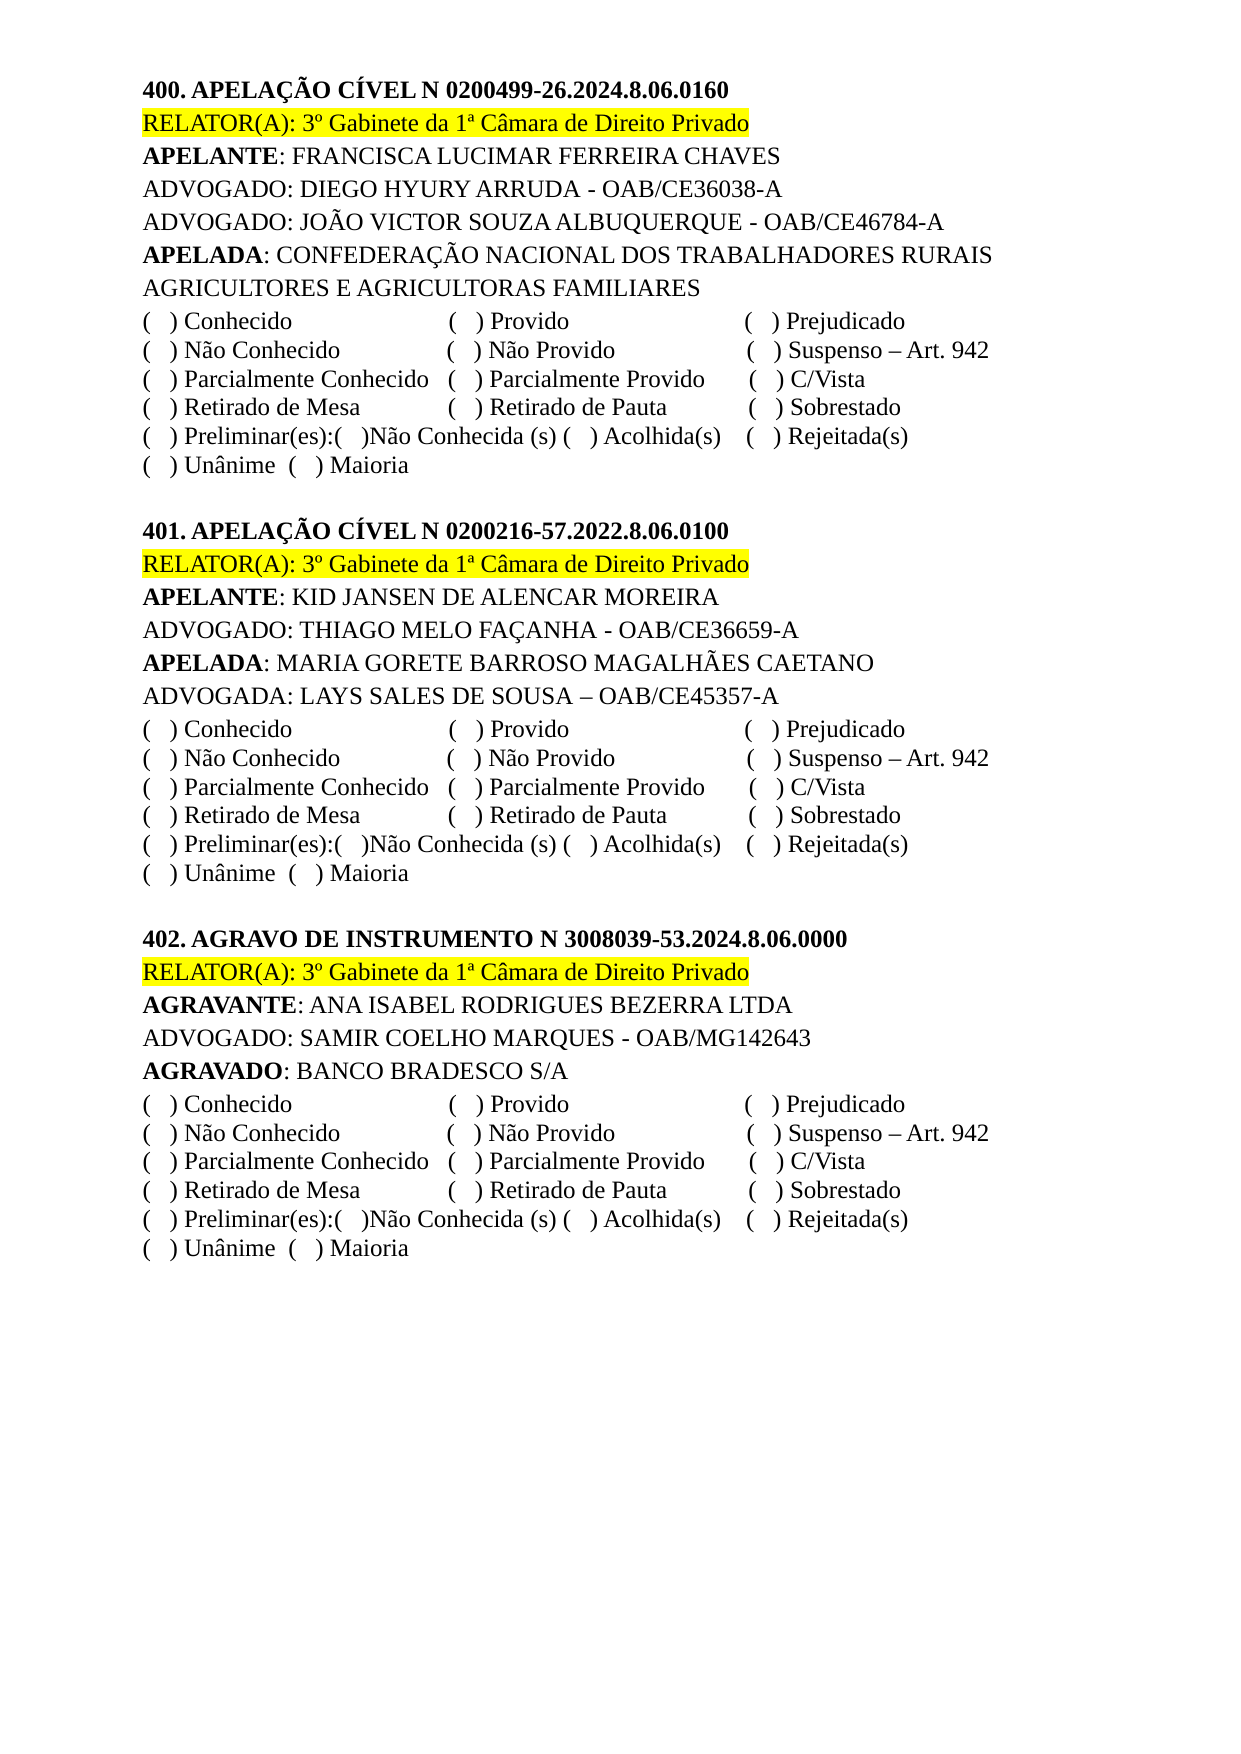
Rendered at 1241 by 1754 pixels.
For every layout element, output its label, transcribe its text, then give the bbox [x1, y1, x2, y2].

text ( ) Retirado de Mesa ( ) Retirado de Pauta ( ) Sobrestado [142, 1175, 1158, 1204]
text ( ) Conhecido ( ) Provido ( ) Prejudicado [142, 714, 1141, 743]
text ( ) Unânime ( ) Maioria [142, 1233, 1141, 1327]
text ( ) Não Conhecido ( ) Não Provido ( ) Suspenso – Art. 942 [142, 743, 1158, 772]
text ( ) Parcialmente Conhecido ( ) Parcialmente Provido ( ) C/Vista [142, 772, 1158, 800]
text ( ) Preliminar(es):( )Não Conhecida (s) ( ) Acolhida(s) ( ) Rejeitada(s) [142, 421, 1158, 450]
text ( ) Não Conhecido ( ) Não Provido ( ) Suspenso – Art. 942 [142, 335, 1158, 364]
text ( ) Retirado de Mesa ( ) Retirado de Pauta ( ) Sobrestado [142, 392, 1158, 421]
text ( ) Não Conhecido ( ) Não Provido ( ) Suspenso – Art. 942 [142, 1118, 1158, 1146]
text ( ) Conhecido ( ) Provido ( ) Prejudicado [142, 306, 1141, 335]
text ( ) Preliminar(es):( )Não Conhecida (s) ( ) Acolhida(s) ( ) Rejeitada(s) [142, 1204, 1158, 1233]
text ( ) Unânime ( ) Maioria 401. APELAÇÃO CÍVEL N 0200216-57.2022.8.06.0100 RELATOR(A): 3º Gabinete da 1ª Câmara de Direito Privado APELANTE: KID JANSEN DE ALENCAR MOREIRA ADVOGADO: THIAGO MELO FAÇANHA - OAB/CE36659-A APELADA: MARIA GORETE BARROSO MAGALHÃES CAETANO ADVOGADA: LAYS SALES DE SOUSA – OAB/CE45357-A [142, 450, 1141, 710]
text ( ) Parcialmente Conhecido ( ) Parcialmente Provido ( ) C/Vista [142, 1146, 1158, 1175]
text 400. APELAÇÃO CÍVEL N 0200499-26.2024.8.06.0160 RELATOR(A): 3º Gabinete da 1ª Câmara de Direito Privado APELANTE: FRANCISCA LUCIMAR FERREIRA CHAVES ADVOGADO: DIEGO HYURY ARRUDA - OAB/CE36038-A ADVOGADO: JOÃO VICTOR SOUZA ALBUQUERQUE - OAB/CE46784-A APELADA: CONFEDERAÇÃO NACIONAL DOS TRABALHADORES RURAIS AGRICULTORES E AGRICULTORAS FAMILIARES [142, 75, 1141, 302]
text ( ) Unânime ( ) Maioria 402. AGRAVO DE INSTRUMENTO N 3008039-53.2024.8.06.0000 RELATOR(A): 3º Gabinete da 1ª Câmara de Direito Privado AGRAVANTE: ANA ISABEL RODRIGUES BEZERRA LTDA ADVOGADO: SAMIR COELHO MARQUES - OAB/MG142643 AGRAVADO: BANCO BRADESCO S/A [142, 858, 1141, 1085]
text ( ) Retirado de Mesa ( ) Retirado de Pauta ( ) Sobrestado [142, 800, 1158, 829]
text ( ) Preliminar(es):( )Não Conhecida (s) ( ) Acolhida(s) ( ) Rejeitada(s) [142, 829, 1158, 858]
text ( ) Conhecido ( ) Provido ( ) Prejudicado [142, 1089, 1141, 1118]
text ( ) Parcialmente Conhecido ( ) Parcialmente Provido ( ) C/Vista [142, 364, 1158, 392]
